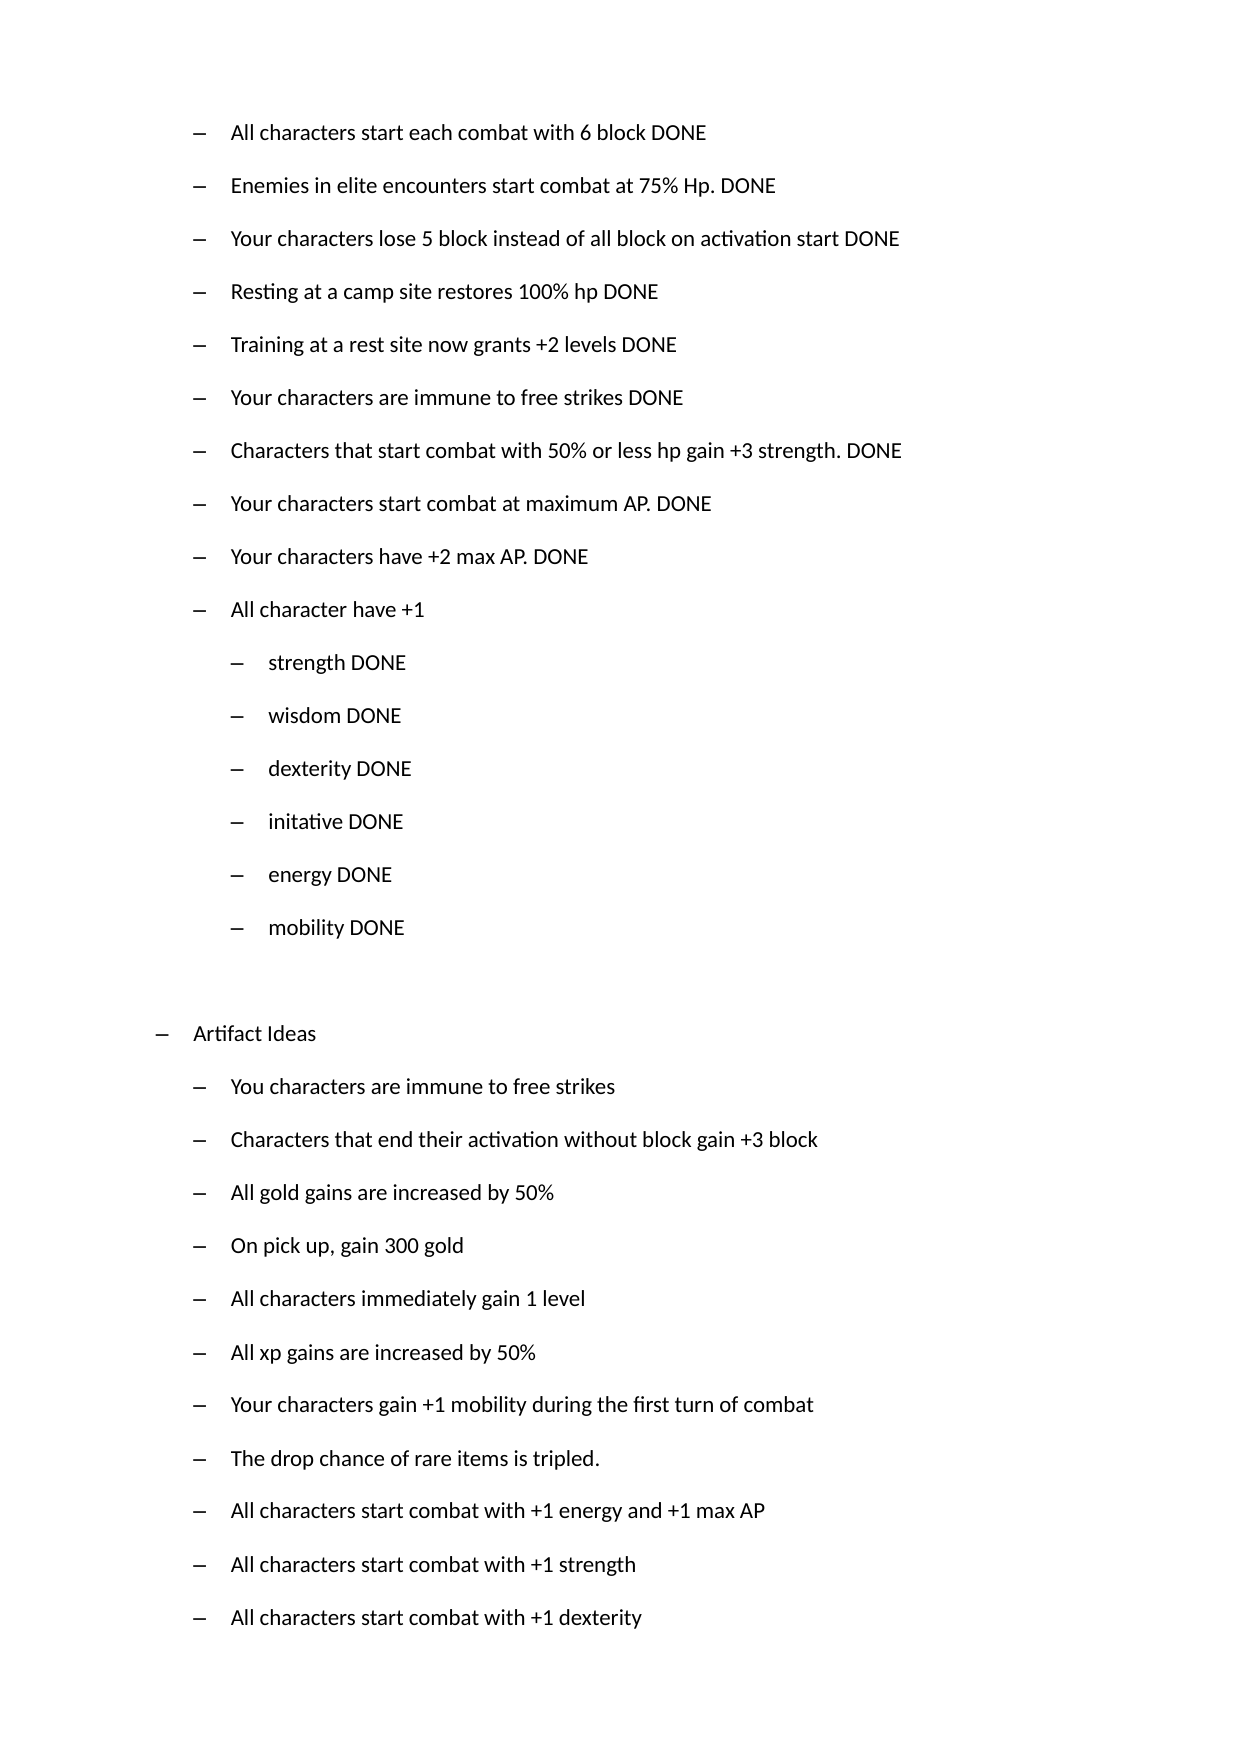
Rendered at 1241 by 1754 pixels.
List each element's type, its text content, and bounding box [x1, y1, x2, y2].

list All characters start each combat with 6 block DONE [193, 118, 1122, 146]
list energy DONE [231, 860, 1122, 888]
list dexterity DONE [231, 754, 1122, 782]
list Characters that start combat with 50% or less hp gain +3 strength. DONE [193, 436, 1122, 464]
list You characters are immune to free strikes [193, 1072, 1122, 1101]
list All xp gains are increased by 50% [193, 1338, 1122, 1366]
list All characters immediately gain 1 level [193, 1284, 1122, 1313]
list initative DONE [231, 807, 1122, 835]
list All characters start combat with +1 energy and +1 max AP [193, 1497, 1122, 1525]
list Training at a rest site now grants +2 levels DONE [193, 330, 1122, 358]
list All gold gains are increased by 50% [193, 1178, 1122, 1207]
list Your characters are immune to free strikes DONE [193, 383, 1122, 411]
list All characters start combat with +1 dexterity [193, 1603, 1122, 1631]
list Your characters have +2 max AP. DONE [193, 542, 1122, 570]
list Your characters start combat at maximum AP. DONE [193, 489, 1122, 517]
list All characters start combat with +1 strength [193, 1550, 1122, 1578]
list All character have +1 [193, 595, 1122, 623]
list Characters that end their activation without block gain +3 block [193, 1126, 1122, 1153]
list Your characters lose 5 block instead of all block on activation start DONE [193, 224, 1122, 252]
list wisdom DONE [231, 701, 1122, 729]
list Your characters gain +1 mobility during the first turn of combat [193, 1391, 1122, 1419]
list Artifact Ideas [156, 1019, 1122, 1047]
list On pick up, gain 300 gold [193, 1232, 1122, 1259]
list mobility DONE [231, 913, 1122, 941]
list Enemies in elite encounters start combat at 75% Hp. DONE [193, 171, 1122, 199]
list Resting at a camp site restores 100% hp DONE [193, 277, 1122, 305]
list The drop chance of rare items is tripled. [193, 1444, 1122, 1472]
list strength DONE [231, 648, 1122, 676]
